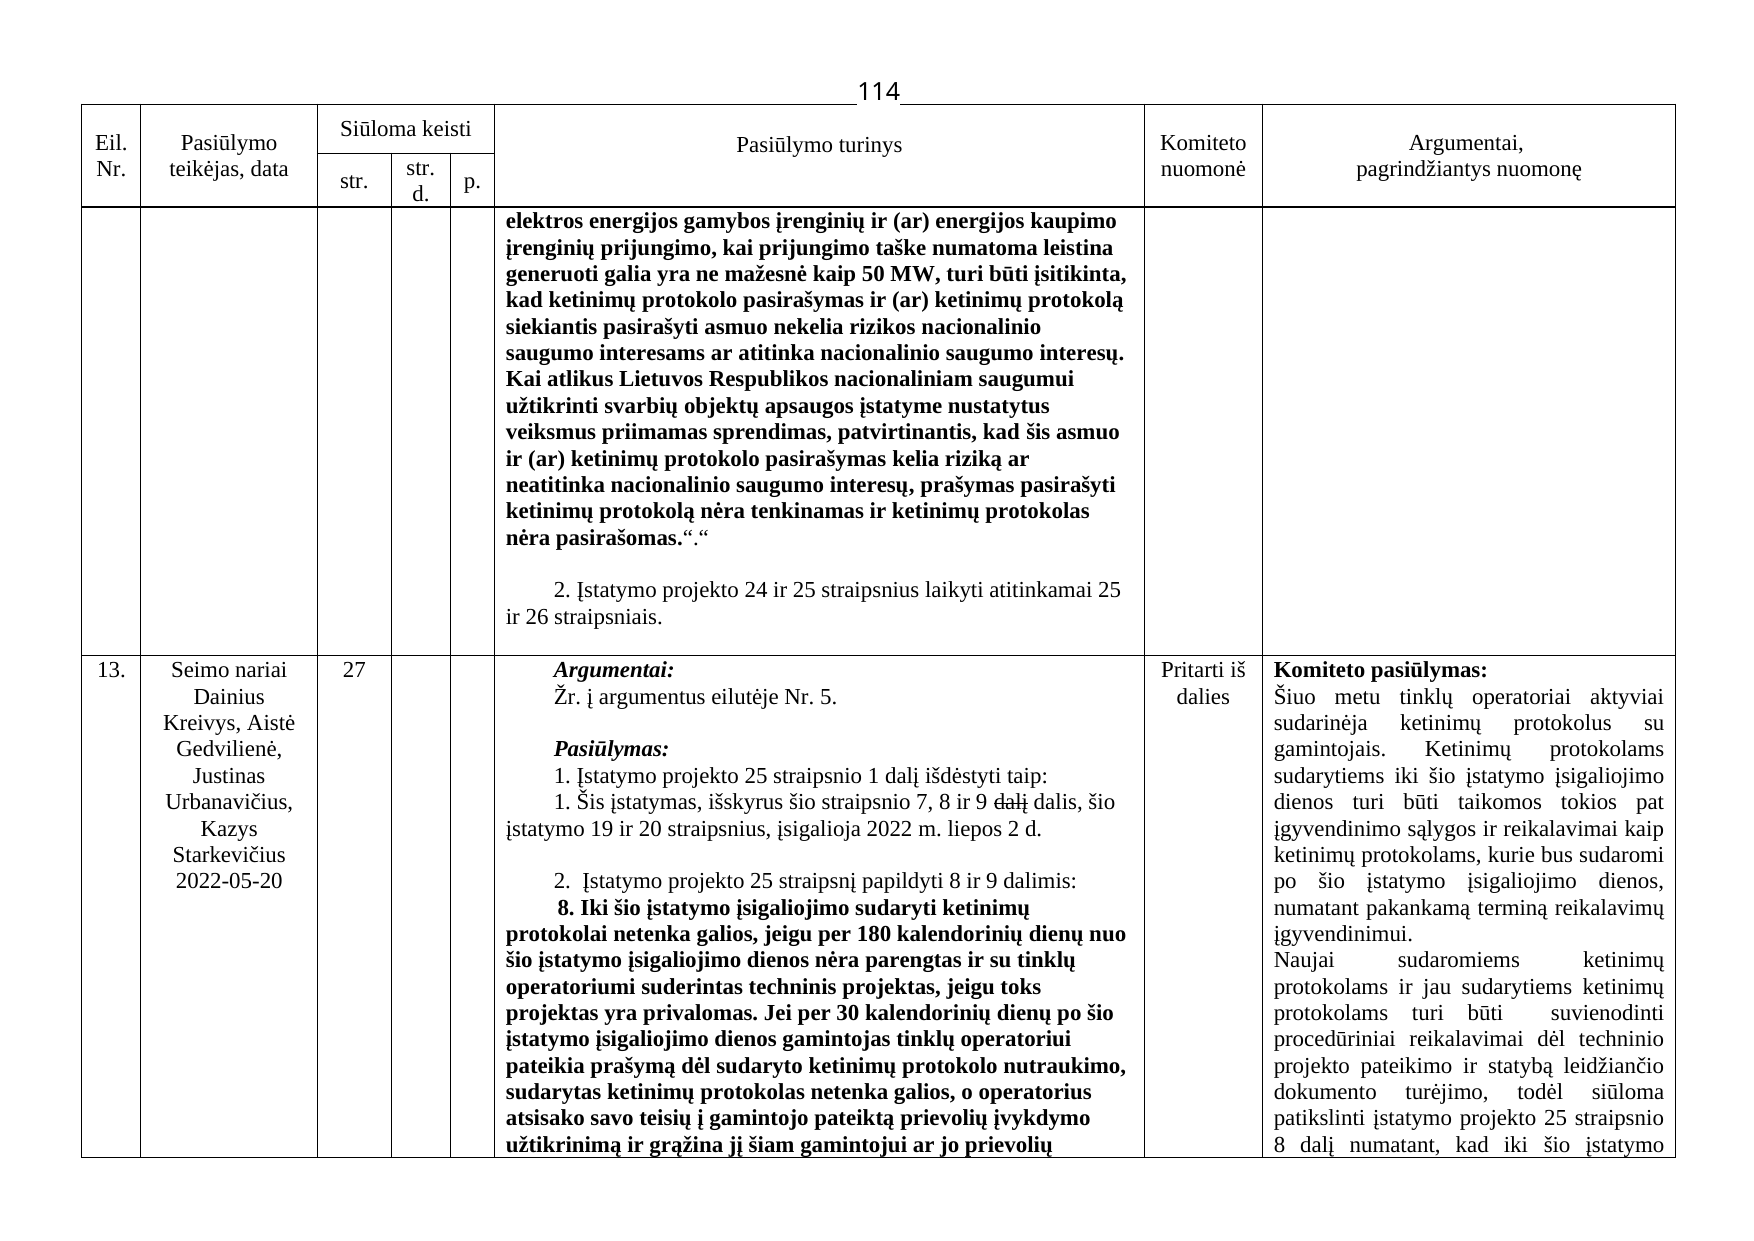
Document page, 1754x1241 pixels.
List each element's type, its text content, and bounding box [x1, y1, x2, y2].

table_cell [392, 656, 450, 1157]
table_header Argumentai, pagrindžiantys nuomonę [1263, 105, 1675, 206]
table_cell Argumentai: Žr. į argumentus eilutėje Nr. 5. Pasiūlymas: 1. Įstatymo projekto 25 straipsnio 1 dalį išdėstyti taip: 1. Šis įstatymas, išskyrus šio straipsnio 7, 8 ir 9 dalį dalis, šio įstatymo 19 ir 20 straipsnius, įsigalioja 2022 m. liepos 2 d. 2. Įstatymo projekto 25 straipsnį papildyti 8 ir 9 dalimis: 8. Iki šio įstatymo įsigaliojimo sudaryti ketinimų protokolai netenka galios, jeigu per 180 kalendorinių dienų nuo šio įstatymo įsigaliojimo dienos nėra parengtas ir su tinklų operatoriumi suderintas techninis projektas, jeigu toks projektas yra privalomas. Jei per 30 kalendorinių dienų po šio įstatymo įsigaliojimo dienos gamintojas tinklų operatoriui pateikia prašymą dėl sudaryto ketinimų protokolo nutraukimo, sudarytas ketinimų protokolas netenka galios, o operatorius atsisako savo teisių į gamintojo pateiktą prievolių įvykdymo užtikrinimą ir grąžina jį šiam gamintojui ar jo prievolių [495, 656, 1144, 1157]
table_header Pasiūlymo turinys [495, 105, 1144, 206]
table_header Komiteto nuomonė [1145, 105, 1262, 206]
table_cell Komiteto pasiūlymas: Šiuo metu tinklų operatoriai aktyviai sudarinėja ketinimų protokolus su gamintojais. Ketinimų protokolams sudarytiems iki šio įstatymo įsigaliojimo dienos turi būti taikomos tokios pat įgyvendinimo sąlygos ir reikalavimai kaip ketinimų protokolams, kurie bus sudaromi po šio įstatymo įsigaliojimo dienos, numatant pakankamą terminą reikalavimų įgyvendinimui. Naujai sudaromiems ketinimų protokolams ir jau sudarytiems ketinimų protokolams turi būti suvienodinti procedūriniai reikalavimai dėl techninio projekto pateikimo ir statybą leidžiančio dokumento turėjimo, todėl siūloma patikslinti įstatymo projekto 25 straipsnio 8 dalį numatant, kad iki šio įstatymo [1263, 656, 1675, 1157]
table_cell Pritarti iš dalies [1145, 656, 1262, 1157]
table_cell str. d. [392, 154, 450, 206]
table_cell str. [318, 154, 391, 206]
table_cell [141, 208, 317, 655]
table_header Eil. Nr. [82, 105, 140, 206]
table_cell 27 [318, 656, 391, 1157]
table_cell [318, 208, 391, 655]
table_cell [451, 656, 494, 1157]
table_cell 13. [82, 656, 140, 1157]
table_cell [451, 208, 494, 655]
table_cell [392, 208, 450, 655]
table_cell [1145, 208, 1262, 655]
table_cell p. [451, 154, 494, 206]
table_cell [1263, 208, 1675, 655]
table_cell [82, 208, 140, 655]
table_cell Seimo nariai Dainius Kreivys, Aistė Gedvilienė, Justinas Urbanavičius, Kazys Starkevičius 2022-05-20 [141, 656, 317, 1157]
table_header Siūloma keisti [318, 105, 494, 153]
table_cell elektros energijos gamybos įrenginių ir (ar) energijos kaupimo įrenginių prijungimo, kai prijungimo taške numatoma leistina generuoti galia yra ne mažesnė kaip 50 MW, turi būti įsitikinta, kad ketinimų protokolo pasirašymas ir (ar) ketinimų protokolą siekiantis pasirašyti asmuo nekelia rizikos nacionalinio saugumo interesams ar atitinka nacionalinio saugumo interesų. Kai atlikus Lietuvos Respublikos nacionaliniam saugumui užtikrinti svarbių objektų apsaugos įstatyme nustatytus veiksmus priimamas sprendimas, patvirtinantis, kad šis asmuo ir (ar) ketinimų protokolo pasirašymas kelia riziką ar neatitinka nacionalinio saugumo interesų, prašymas pasirašyti ketinimų protokolą nėra tenkinamas ir ketinimų protokolas nėra pasirašomas.“.“ 2. Įstatymo projekto 24 ir 25 straipsnius laikyti atitinkamai 25 ir 26 straipsniais. [495, 208, 1144, 655]
table_header Pasiūlymo teikėjas, data [141, 105, 317, 206]
